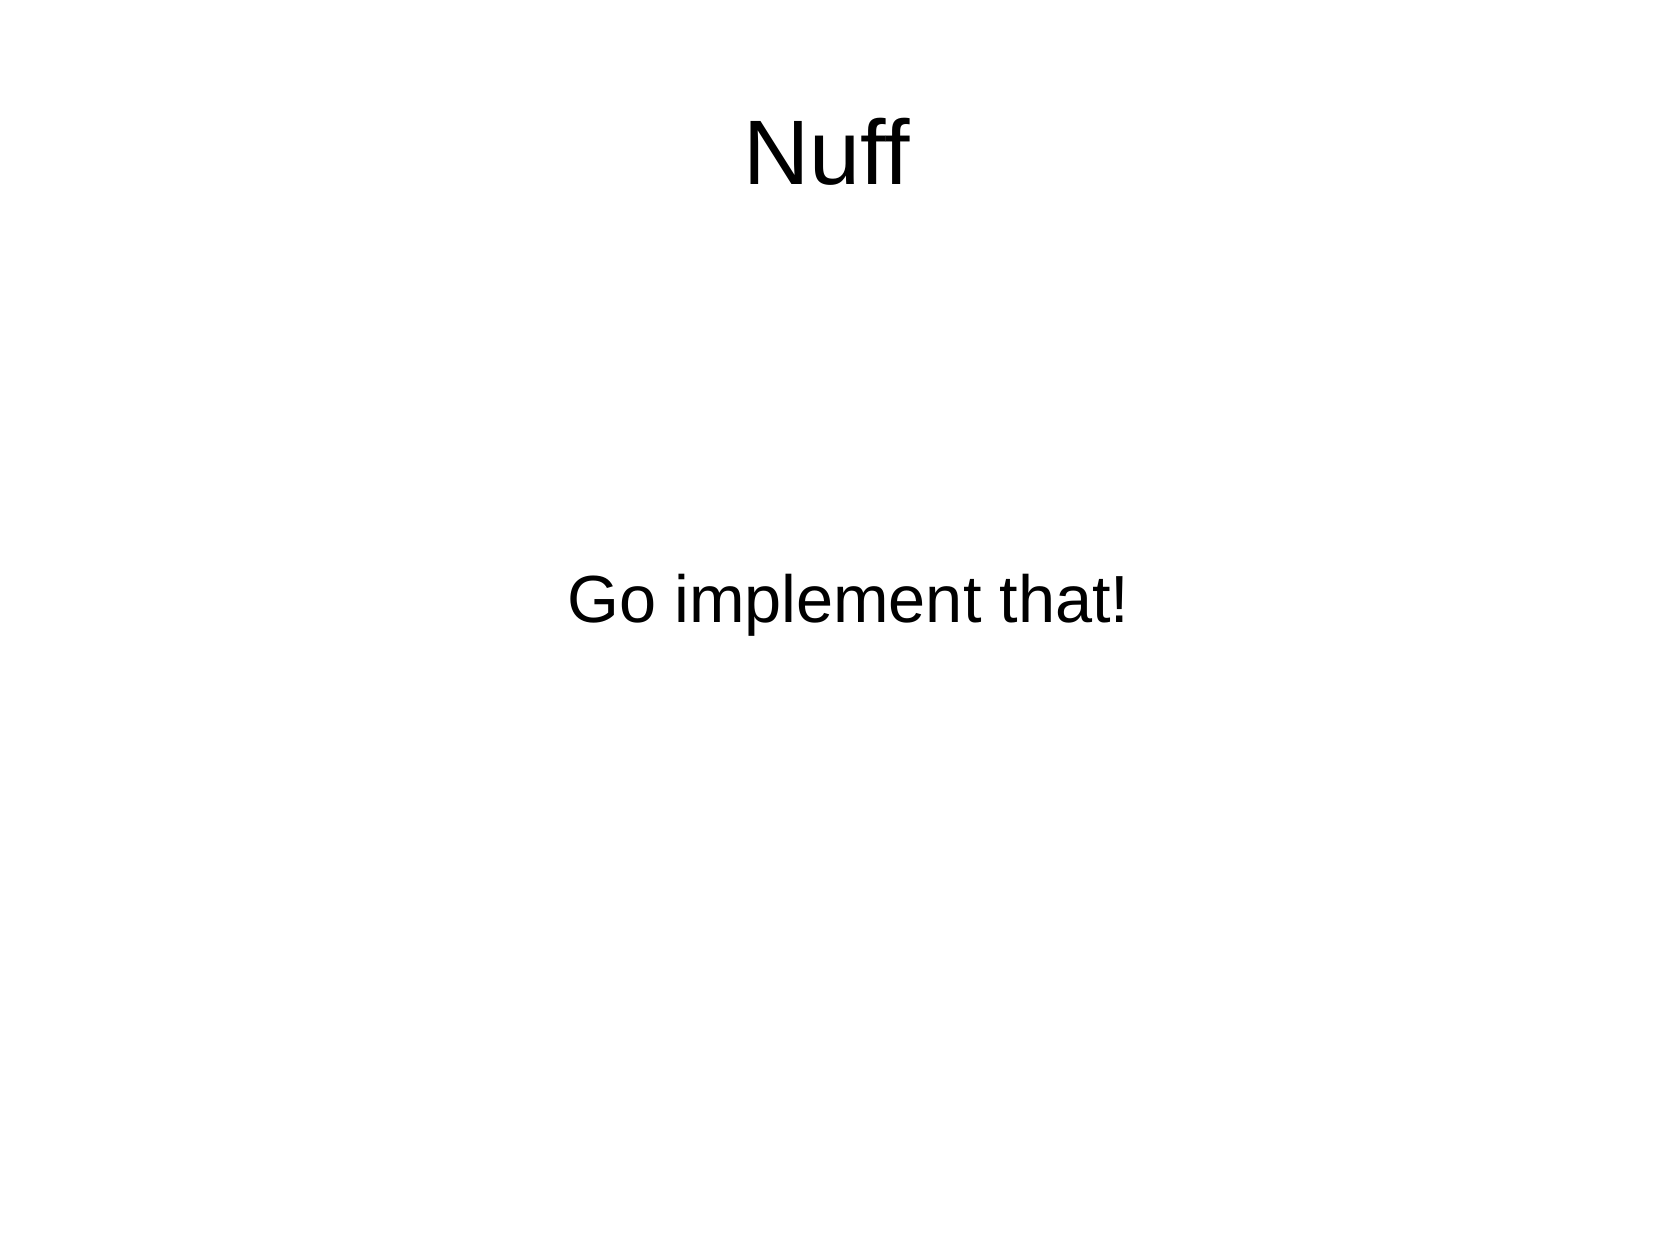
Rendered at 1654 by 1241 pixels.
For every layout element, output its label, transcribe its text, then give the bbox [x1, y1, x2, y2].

title Nuff [82, 49, 1571, 257]
text_box Go implement that! [15, 555, 1647, 944]
